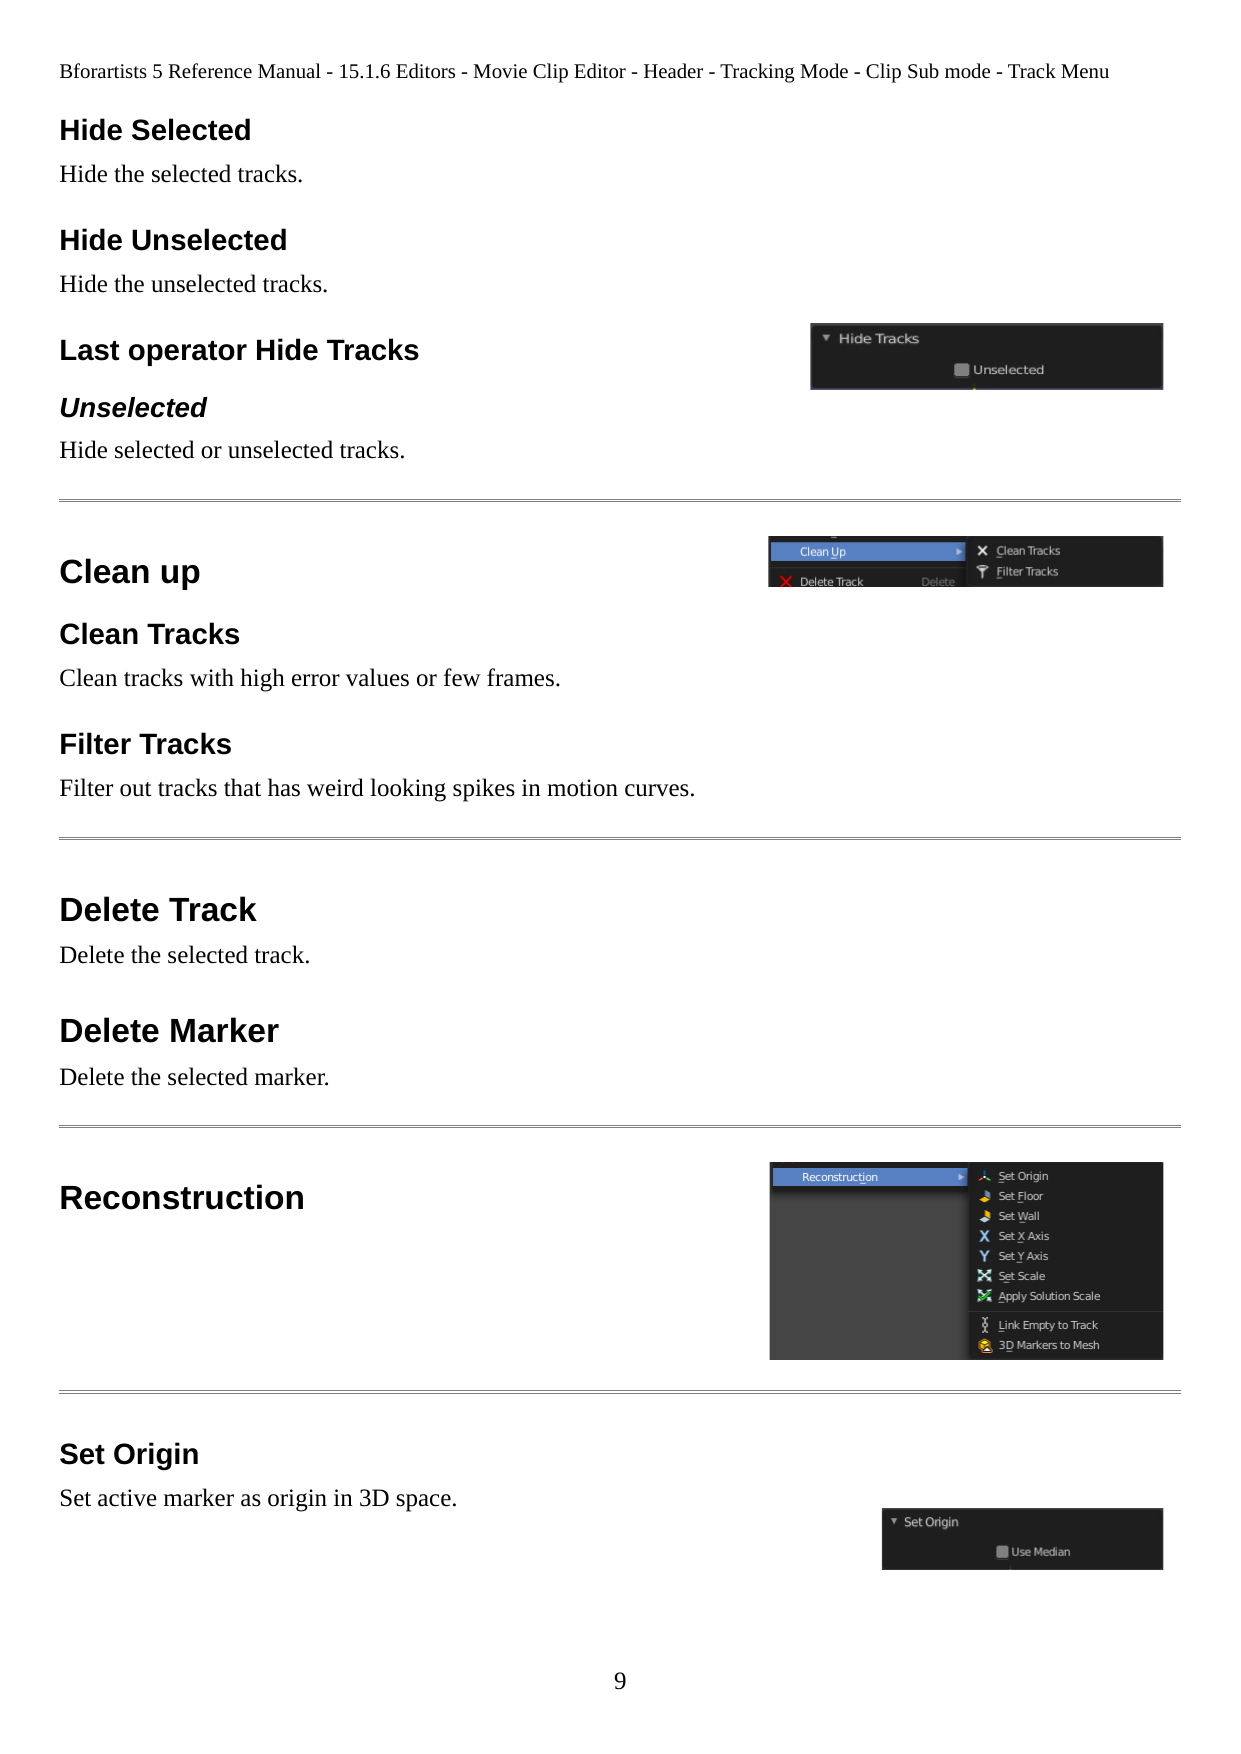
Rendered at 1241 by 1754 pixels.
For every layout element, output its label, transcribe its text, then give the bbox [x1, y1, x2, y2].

text Filter out tracks that has weird looking spikes in motion curves. [59, 773, 1181, 802]
picture [881, 1508, 1164, 1570]
text Set active marker as origin in 3D space. [59, 1483, 1181, 1512]
subtitle Delete Marker [59, 1011, 1181, 1049]
subtitle Set Origin [59, 1437, 1181, 1471]
subtitle Clean up [59, 552, 1181, 590]
subtitle Delete Track [59, 889, 1181, 928]
subtitle Unselected [59, 391, 1181, 423]
subtitle Clean Tracks [59, 617, 1181, 651]
picture [810, 323, 1164, 390]
text Delete the selected track. [59, 941, 1181, 969]
subtitle Hide Unselected [59, 222, 1181, 256]
text Delete the selected marker. [59, 1062, 1181, 1090]
text Clean tracks with high error values or few frames. [59, 663, 1181, 692]
subtitle Filter Tracks [59, 727, 1181, 761]
text Hide the selected tracks. [59, 159, 1181, 188]
subtitle [1164, 332, 1181, 366]
subtitle [1164, 1178, 1181, 1216]
subtitle Reconstruction [59, 1178, 769, 1216]
picture [768, 536, 1164, 587]
picture [769, 1162, 1164, 1360]
text Hide the unselected tracks. [59, 269, 1181, 297]
text Hide selected or unselected tracks. [59, 436, 1181, 464]
subtitle Hide Selected [59, 113, 1181, 146]
subtitle Last operator Hide Tracks [59, 332, 810, 366]
